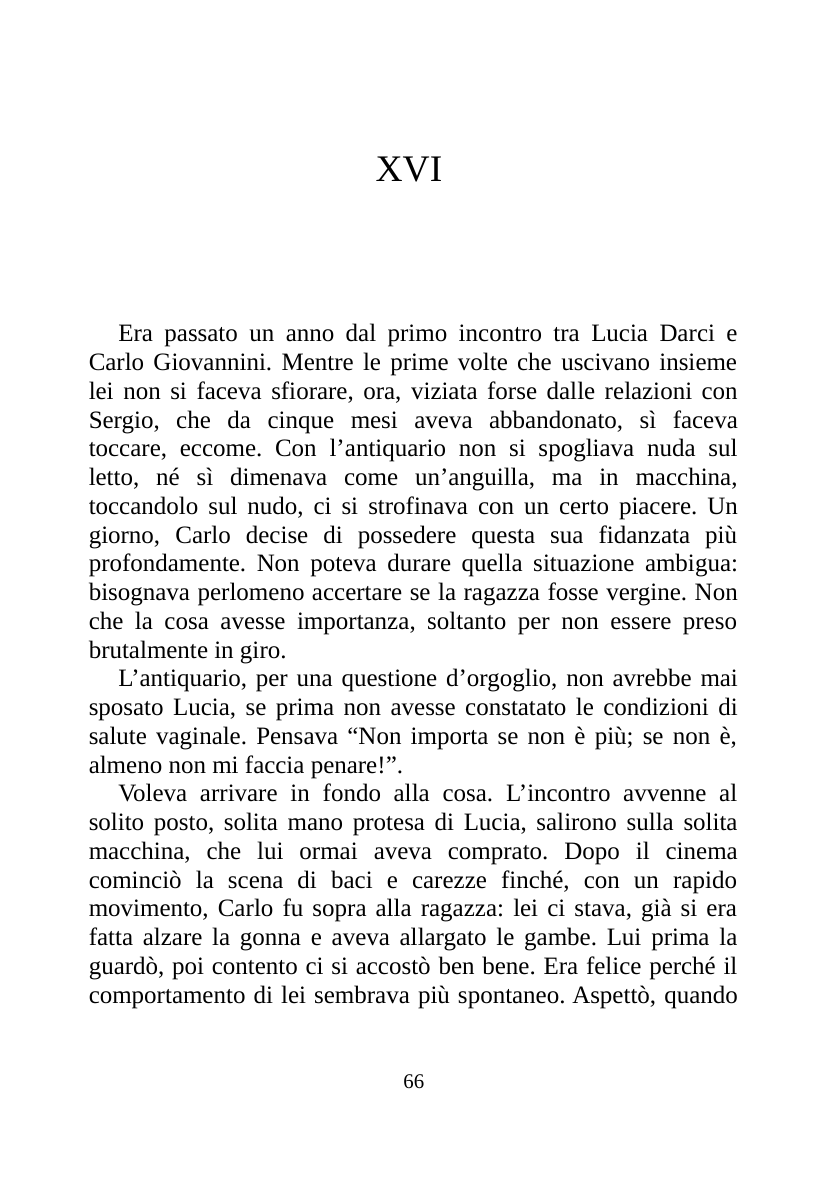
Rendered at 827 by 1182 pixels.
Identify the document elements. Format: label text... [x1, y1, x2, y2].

text XVI [88, 146, 738, 189]
text Era passato un anno dal primo incontro tra Lucia Darci e Carlo Giovannini. Mentre le prime volte che uscivano insieme lei non si faceva sfiorare, ora, viziata forse dalle relazioni con Sergio, che da cinque mesi aveva abbandonato, sì faceva toccare, eccome. Con l’antiquario non si spogliava nuda sul letto, né sì dimenava come un’anguilla, ma in macchina, toccandolo sul nudo, ci si strofinava con un certo piacere. Un giorno, Carlo decise di possedere questa sua fidanzata più profondamente. Non poteva durare quella situazione ambigua: bisognava perlomeno accertare se la ragazza fosse vergine. Non che la cosa avesse importanza, soltanto per non essere preso brutalmente in giro. [88, 318, 738, 663]
text L’antiquario, per una questione d’orgoglio, non avrebbe mai sposato Lucia, se prima non avesse constatato le condizioni di salute vaginale. Pensava “Non importa se non è più; se non è, almeno non mi faccia penare!”. [88, 663, 738, 778]
text Voleva arrivare in fondo alla cosa. L’incontro avvenne al solito posto, solita mano protesa di Lucia, salirono sulla solita macchina, che lui ormai aveva comprato. Dopo il cinema cominciò la scena di baci e carezze finché, con un rapido movimento, Carlo fu sopra alla ragazza: lei ci stava, già si era fatta alzare la gonna e aveva allargato le gambe. Lui prima la guardò, poi contento ci si accostò ben bene. Era felice perché il comportamento di lei sembrava più spontaneo. Aspettò, quando [88, 778, 738, 1008]
